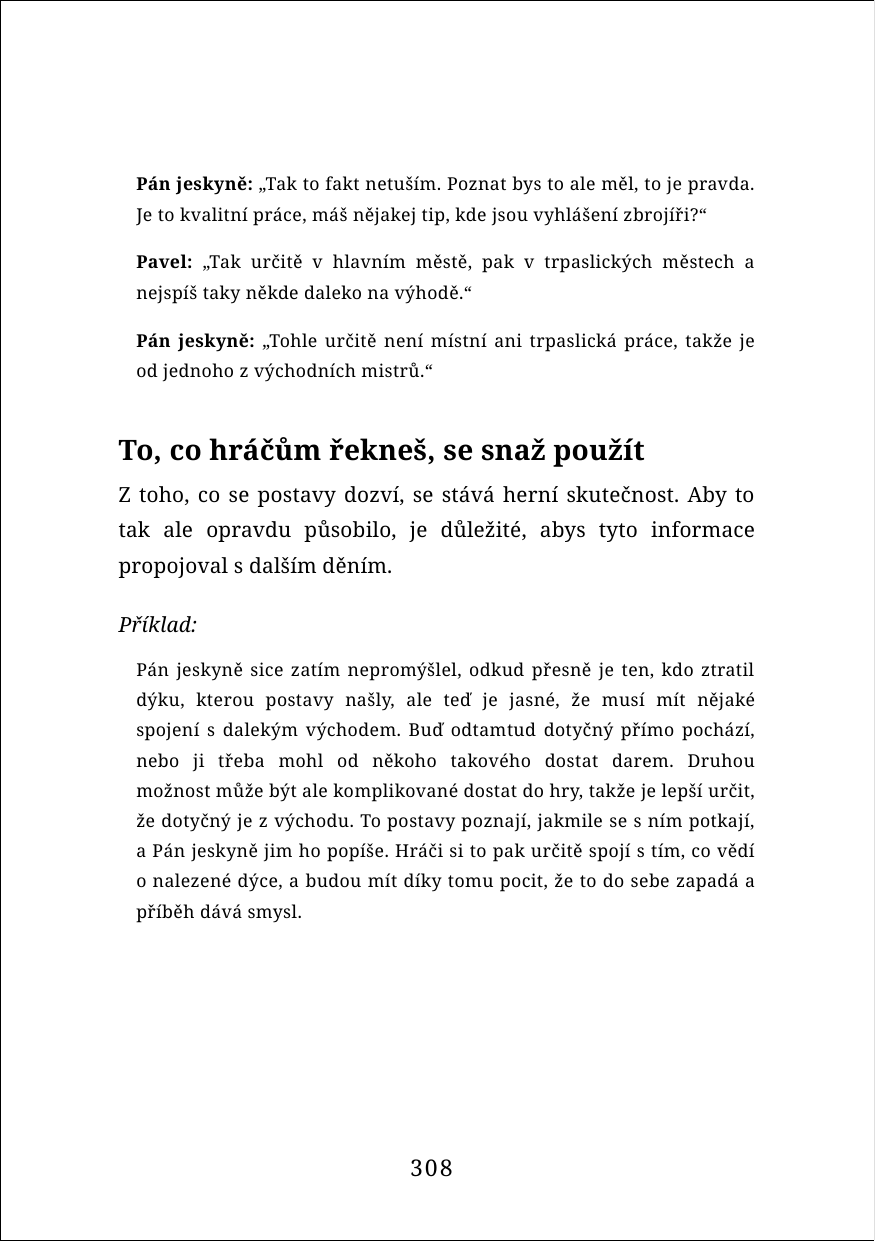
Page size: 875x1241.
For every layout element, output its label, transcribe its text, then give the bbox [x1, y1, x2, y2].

text Pán jeskyně: „Tohle určitě není místní ani trpaslická práce, takže je od jednoho z východních mistrů.“ [136, 328, 756, 382]
text Pán jeskyně: „Tak to fakt netuším. Poznat bys to ale měl, to je pravda. Je to kvalitní práce, máš nějakej tip, kde jsou vyhlášení zbrojíři?“ [136, 172, 756, 226]
text Pavel: „Tak určitě v hlavním městě, pak v trpaslických městech a nejspíš taky někde daleko na výhodě.“ [136, 250, 756, 304]
text Pán jeskyně sice zatím nepromýšlel, odkud přesně je ten, kdo ztratil dýku, kterou postavy našly, ale teď je jasné, že musí mít nějaké spojení s dalekým východem. Buď odtamtud dotyčný přímo pochází, nebo ji třeba mohl od někoho takového dostat darem. Druhou možnost může být ale komplikované dostat do hry, takže je lepší určit, že dotyčný je z východu. To postavy poznají, jakmile se s ním potkají, a Pán jeskyně jim ho popíše. Hráči si to pak určitě spojí s tím, co vědí o nalezené dýce, a budou mít díky tomu pocit, že to do sebe zapadá a příběh dává smysl. [136, 657, 756, 923]
text Příklad: [118, 610, 756, 638]
text Z toho, co se postavy dozví, se stává herní skutečnost. Aby to tak ale opravdu působilo, je důležité, abys tyto informace propojoval s dalším děním. [118, 480, 756, 579]
subtitle To, co hráčům řekneš, se snaž použít [118, 430, 756, 468]
